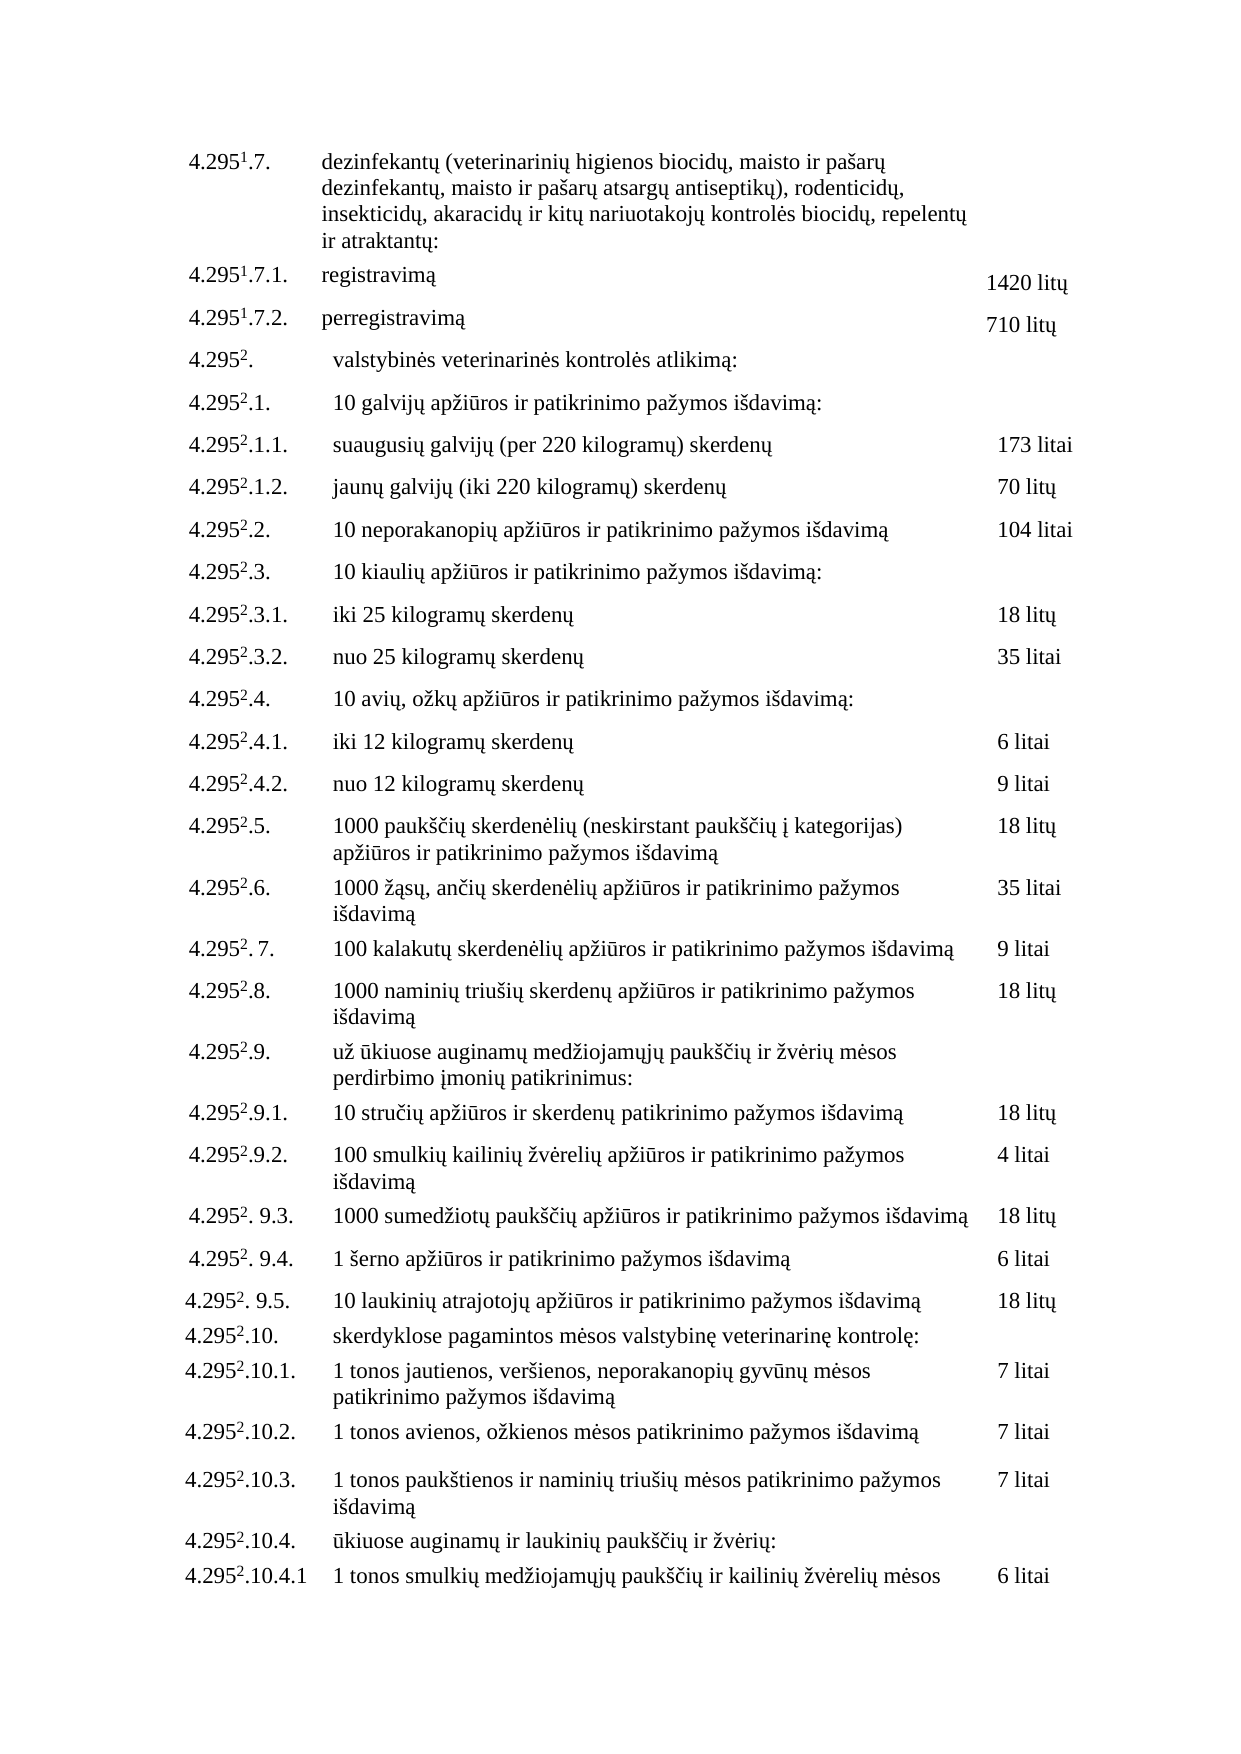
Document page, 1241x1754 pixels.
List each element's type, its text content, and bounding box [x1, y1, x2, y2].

table_cell 4.2952.4.2. [177, 770, 321, 813]
table_cell skerdyklose pagamintos mėsos valstybinę veterinarinę kontrolę: [321, 1322, 986, 1357]
table_cell 4.2951.7.2. [177, 304, 321, 346]
table_cell 4 litai [986, 1142, 1148, 1203]
table_cell 4.2952.4. [177, 685, 321, 728]
table_cell 1 tonos jautienos, veršienos, neporakanopių gyvūnų mėsos patikrinimo pažymos išdavimą [321, 1357, 986, 1418]
table_cell 6 litai [986, 1245, 1148, 1287]
table_cell 710 litų [986, 304, 1148, 346]
table_cell suaugusių galvijų (per 220 kilogramų) skerdenų [321, 431, 986, 473]
table_cell 4.2951.7.1. [177, 261, 321, 304]
table_cell iki 12 kilogramų skerdenų [321, 728, 986, 770]
table_cell 4.2952.1. [177, 389, 321, 431]
table_cell 4.2952.10.3. [174, 1466, 321, 1527]
table_cell 35 litai [986, 643, 1148, 685]
table_cell 4.2952.10. [174, 1322, 321, 1357]
table_cell 70 litų [986, 474, 1148, 516]
table_cell už ūkiuose auginamų medžiojamųjų paukščių ir žvėrių mėsos perdirbimo įmonių patikrinimus: [321, 1038, 986, 1099]
table_cell 4.2952.4.1. [177, 728, 321, 770]
table_cell 4.2952.10.4. [174, 1528, 321, 1562]
table_cell 1000 sumedžiotų paukščių apžiūros ir patikrinimo pažymos išdavimą [321, 1203, 986, 1245]
table_cell 4.2952.8. [177, 977, 321, 1038]
table_cell [986, 389, 1148, 431]
table_cell 4.2952.1.2. [177, 474, 321, 516]
table_cell 4.2952.2. [177, 516, 321, 558]
table_cell 4.2952.9. [177, 1038, 321, 1099]
table_cell dezinfekantų (veterinarinių higienos biocidų, maisto ir pašarų dezinfekantų, maisto ir pašarų atsargų antiseptikų), rodenticidų, insekticidų, akaracidų ir kitų nariuotakojų kontrolės biocidų, repelentų ir atraktantų: [321, 148, 986, 261]
table_cell 35 litai [986, 874, 1148, 935]
table_cell 6 litai [986, 1562, 1148, 1597]
table_cell 4.2952. 9.3. [177, 1203, 321, 1245]
table_cell 173 litai [986, 431, 1148, 473]
table_cell 4.2952.9.1. [177, 1099, 321, 1142]
table_cell 10 neporakanopių apžiūros ir patikrinimo pažymos išdavimą [321, 516, 986, 558]
table_cell 4.2952.1.1. [177, 431, 321, 473]
table_cell ūkiuose auginamų ir laukinių paukščių ir žvėrių: [321, 1528, 986, 1562]
table_cell [986, 558, 1148, 601]
table_cell 9 litai [986, 770, 1148, 813]
table_cell 6 litai [986, 728, 1148, 770]
table_cell perregistravimą [321, 304, 986, 346]
table_cell 1000 naminių triušių skerdenų apžiūros ir patikrinimo pažymos išdavimą [321, 977, 986, 1038]
table_cell 1 tonos smulkių medžiojamųjų paukščių ir kailinių žvėrelių mėsos [321, 1562, 986, 1597]
table_cell iki 25 kilogramų skerdenų [321, 601, 986, 643]
table_cell 1 šerno apžiūros ir patikrinimo pažymos išdavimą [321, 1245, 986, 1287]
table_cell 7 litai [986, 1466, 1148, 1527]
table_cell 4.2952.10.2. [174, 1418, 321, 1466]
table_cell 4.2952. 9.4. [177, 1245, 321, 1287]
table_cell 10 stručių apžiūros ir skerdenų patikrinimo pažymos išdavimą [321, 1099, 986, 1142]
table_cell nuo 12 kilogramų skerdenų [321, 770, 986, 813]
table_cell 1000 žąsų, ančių skerdenėlių apžiūros ir patikrinimo pažymos išdavimą [321, 874, 986, 935]
table_cell 4.2952.9.2. [177, 1142, 321, 1203]
table_cell 18 litų [986, 601, 1148, 643]
table_cell 7 litai [986, 1418, 1148, 1466]
table_cell 1 tonos paukštienos ir naminių triušių mėsos patikrinimo pažymos išdavimą [321, 1466, 986, 1527]
table_cell 4.2952. [177, 346, 321, 389]
table_cell [986, 1528, 1148, 1562]
table_cell 100 smulkių kailinių žvėrelių apžiūros ir patikrinimo pažymos išdavimą [321, 1142, 986, 1203]
table_cell 4.2952. 9.5. [174, 1288, 321, 1322]
table_cell 4.2951.7. [177, 148, 321, 261]
table_cell [986, 346, 1148, 389]
table_cell 4.2952.6. [177, 874, 321, 935]
table_cell 18 litų [986, 977, 1148, 1038]
table_cell 10 laukinių atrajotojų apžiūros ir patikrinimo pažymos išdavimą [321, 1288, 986, 1322]
table_cell 7 litai [986, 1357, 1148, 1418]
table_cell 18 litų [986, 813, 1148, 874]
table_cell 4.2952.3. [177, 558, 321, 601]
table_cell 18 litų [986, 1203, 1148, 1245]
table_cell registravimą [321, 261, 986, 304]
table_cell 10 galvijų apžiūros ir patikrinimo pažymos išdavimą: [321, 389, 986, 431]
table_cell nuo 25 kilogramų skerdenų [321, 643, 986, 685]
table_cell 1000 paukščių skerdenėlių (neskirstant paukščių į kategorijas) apžiūros ir patikrinimo pažymos išdavimą [321, 813, 986, 874]
table_cell [986, 685, 1148, 728]
table_cell 4.2952. 7. [177, 935, 321, 977]
table_cell valstybinės veterinarinės kontrolės atlikimą: [321, 346, 986, 389]
table_cell 4.2952.5. [177, 813, 321, 874]
table_cell [986, 1038, 1148, 1099]
table_cell [986, 148, 1148, 261]
table_cell 100 kalakutų skerdenėlių apžiūros ir patikrinimo pažymos išdavimą [321, 935, 986, 977]
table_cell jaunų galvijų (iki 220 kilogramų) skerdenų [321, 474, 986, 516]
table_cell 10 kiaulių apžiūros ir patikrinimo pažymos išdavimą: [321, 558, 986, 601]
table_cell [986, 1322, 1148, 1357]
table_cell 9 litai [986, 935, 1148, 977]
table_cell 4.2952.3.1. [177, 601, 321, 643]
table_cell 4.2952.10.1. [174, 1357, 321, 1418]
table_cell 104 litai [986, 516, 1148, 558]
table_cell 18 litų [986, 1099, 1148, 1142]
table_cell 1 tonos avienos, ožkienos mėsos patikrinimo pažymos išdavimą [321, 1418, 986, 1466]
table_cell 10 avių, ožkų apžiūros ir patikrinimo pažymos išdavimą: [321, 685, 986, 728]
table_cell 4.2952.3.2. [177, 643, 321, 685]
table_cell 1420 litų [986, 261, 1148, 304]
table_cell 18 litų [986, 1288, 1148, 1322]
table_cell 4.2952.10.4.1 [174, 1562, 321, 1597]
